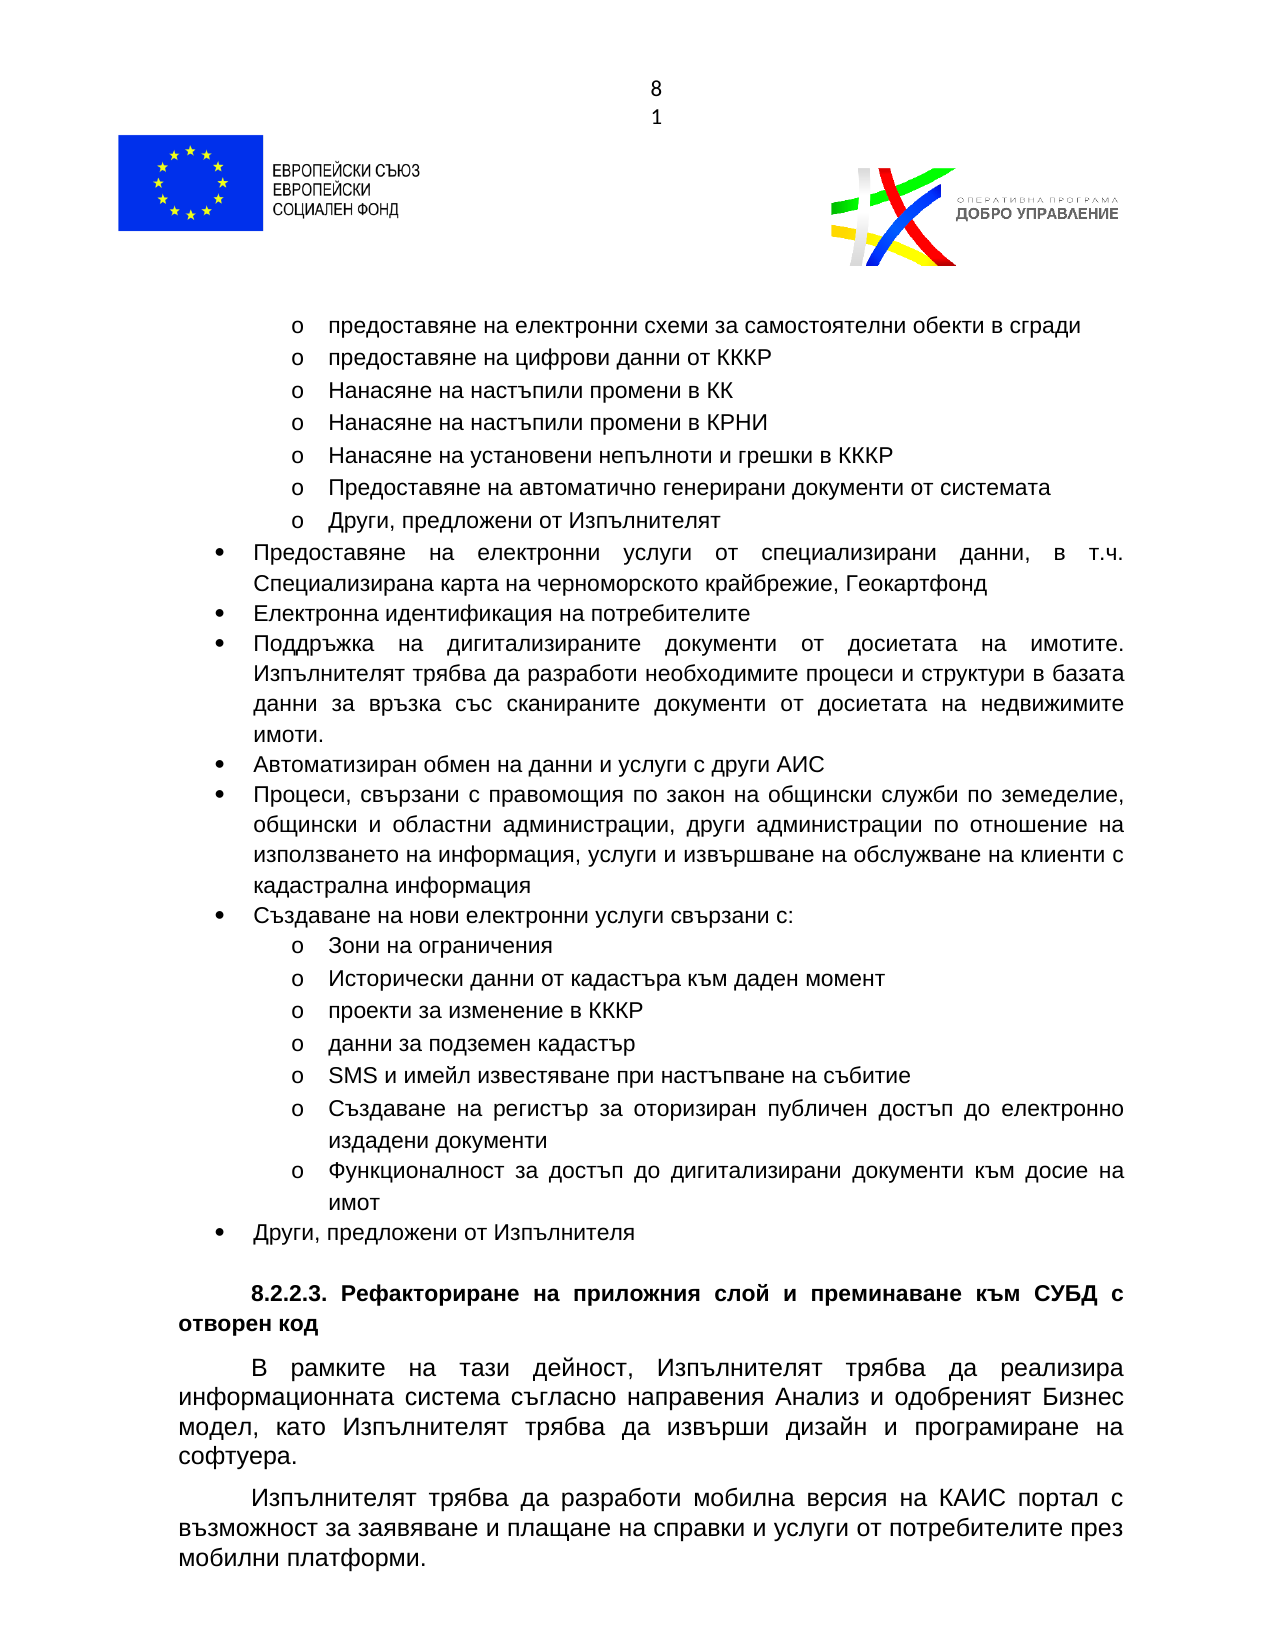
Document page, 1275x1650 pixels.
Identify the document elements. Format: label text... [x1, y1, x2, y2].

text Изпълнителят трябва да разработи мобилна версия на КАИС портал с възможност за заявяване и плащане на справки и услуги от потребителите през мобилни платформи. [178, 1483, 1125, 1571]
list Електронна идентификация на потребителите [216, 600, 1125, 626]
list предоставяне на електронни схеми за самостоятелни обекти в сгради [291, 312, 1125, 340]
list Създаване на нови електронни услуги свързани с: [216, 902, 1125, 928]
list Поддръжка на дигитализираните документи от досиетата на имотите. Изпълнителят трябва да разработи необходимите процеси и структури в базата данни за връзка със сканираните документи от досиетата на недвижимите имоти. [216, 630, 1125, 747]
list предоставяне на цифрови данни от КККР [291, 344, 1125, 373]
list Създаване на регистър за оторизиран публичен достъп до електронно издадени документи [291, 1094, 1125, 1153]
list Нанасяне на установени непълноти и грешки в КККР [291, 442, 1125, 470]
list Други, предложени от Изпълнителят [291, 507, 1125, 535]
list Нанасяне на настъпили промени в КРНИ [291, 409, 1125, 438]
list Други, предложени от Изпълнителя [216, 1219, 1125, 1246]
text В рамките на тази дейност, Изпълнителят трябва да реализира информационната система съгласно направения Анализ и одобреният Бизнес модел, като Изпълнителят трябва да извърши дизайн и програмиране на софтуера. [178, 1353, 1125, 1470]
text 8.2.2.3. Рефакториране на приложния слой и преминаване към СУБД с отворен код [178, 1280, 1125, 1336]
list SMS и имейл известяване при настъпване на събитие [291, 1062, 1125, 1090]
list Функционалност за достъп до дигитализирани документи към досие на имот [291, 1157, 1125, 1215]
list Предоставяне на автоматично генерирани документи от системата [291, 474, 1125, 503]
list Процеси, свързани с правомощия по закон на общински служби по земеделие, общински и областни администрации, други администрации по отношение на използването на информация, услуги и извършване на обслужване на клиенти с кадастрална информация [216, 781, 1125, 898]
list Зони на ограничения [291, 932, 1125, 960]
list Нанасяне на настъпили промени в КК [291, 377, 1125, 405]
list проекти за изменение в КККР [291, 997, 1125, 1025]
list Исторически данни от кадастъра към даден момент [291, 964, 1125, 993]
list Предоставяне на електронни услуги от специализирани данни, в т.ч. Специализирана карта на черноморското крайбрежие, Геокартфонд [216, 539, 1125, 596]
list данни за подземен кадастър [291, 1029, 1125, 1058]
list Автоматизиран обмен на данни и услуги с други АИС [216, 751, 1125, 777]
